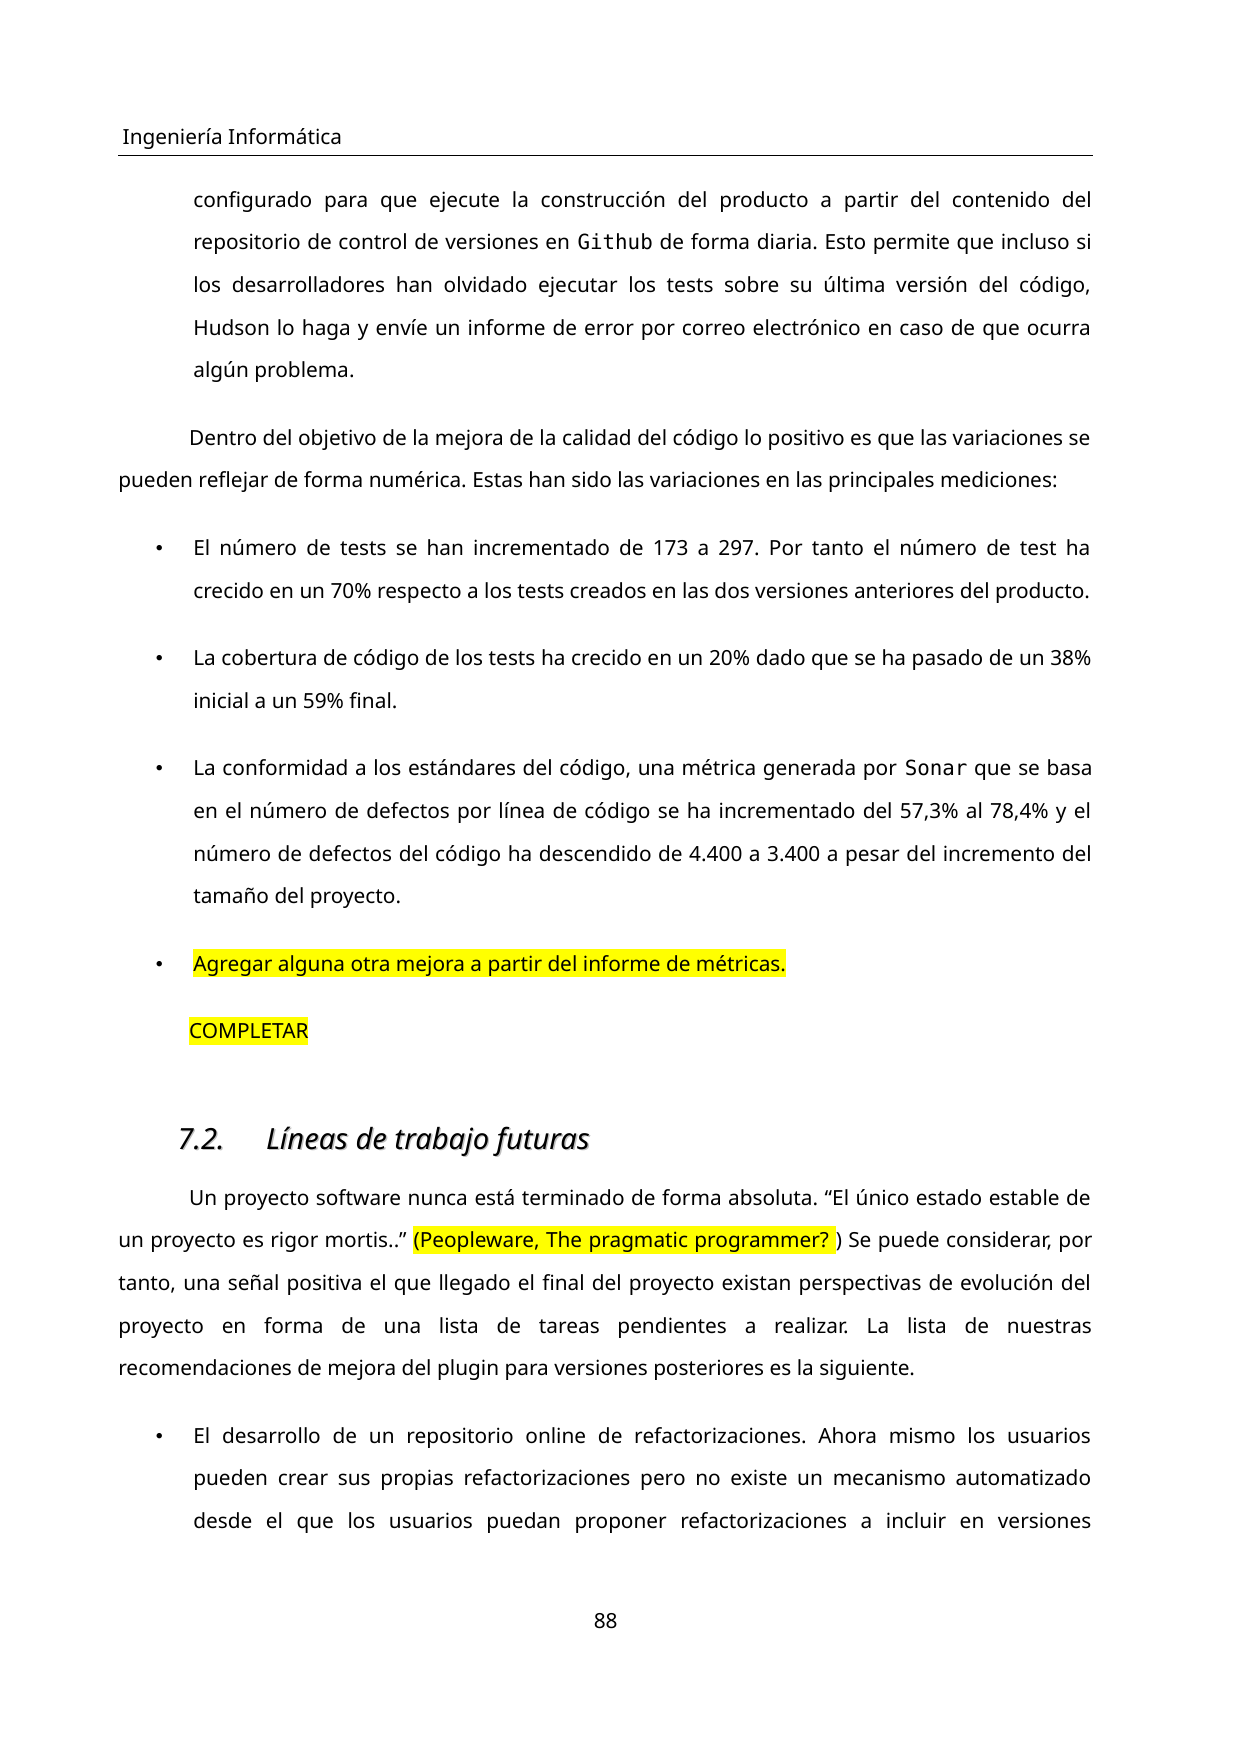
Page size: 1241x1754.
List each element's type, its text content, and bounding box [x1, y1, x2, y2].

list El número de tests se han incrementado de 173 a 297. Por tanto el número de test ha crecido en un 70% respecto a los tests creados en las dos versiones anteriores del producto. [156, 533, 1093, 604]
text Dentro del objetivo de la mejora de la calidad del código lo positivo es que las variaciones se pueden reflejar de forma numérica. Estas han sido las variaciones en las principales mediciones: [118, 423, 1093, 494]
list La cobertura de código de los tests ha crecido en un 20% dado que se ha pasado de un 38% inicial a un 59% final. [156, 643, 1093, 714]
list El desarrollo de un repositorio online de refactorizaciones. Ahora mismo los usuarios pueden crear sus propias refactorizaciones pero no existe un mecanismo automatizado desde el que los usuarios puedan proponer refactorizaciones a incluir en versiones [156, 1421, 1093, 1534]
list La conformidad a los estándares del código, una métrica generada por Sonar que se basa en el número de defectos por línea de código se ha incrementado del 57,3% al 78,4% y el número de defectos del código ha descendido de 4.400 a 3.400 a pesar del incremento del tamaño del proyecto. [156, 753, 1093, 910]
subtitle Líneas de trabajo futuras [177, 1118, 1093, 1158]
text COMPLETAR [118, 1017, 1093, 1045]
text Un proyecto software nunca está terminado de forma absoluta. “El único estado estable de un proyecto es rigor mortis..” (Peopleware, The pragmatic programmer? ) Se puede considerar, por tanto, una señal positiva el que llegado el final del proyecto existan perspectivas de evolución del proyecto en forma de una lista de tareas pendientes a realizar. La lista de nuestras recomendaciones de mejora del plugin para versiones posteriores es la siguiente. [118, 1183, 1093, 1382]
list Agregar alguna otra mejora a partir del informe de métricas. [156, 949, 1093, 977]
list configurado para que ejecute la construcción del producto a partir del contenido del repositorio de control de versiones en Github de forma diaria. Esto permite que incluso si los desarrolladores han olvidado ejecutar los tests sobre su última versión del código, Hudson lo haga y envíe un informe de error por correo electrónico en caso de que ocurra algún problema. [156, 185, 1093, 384]
